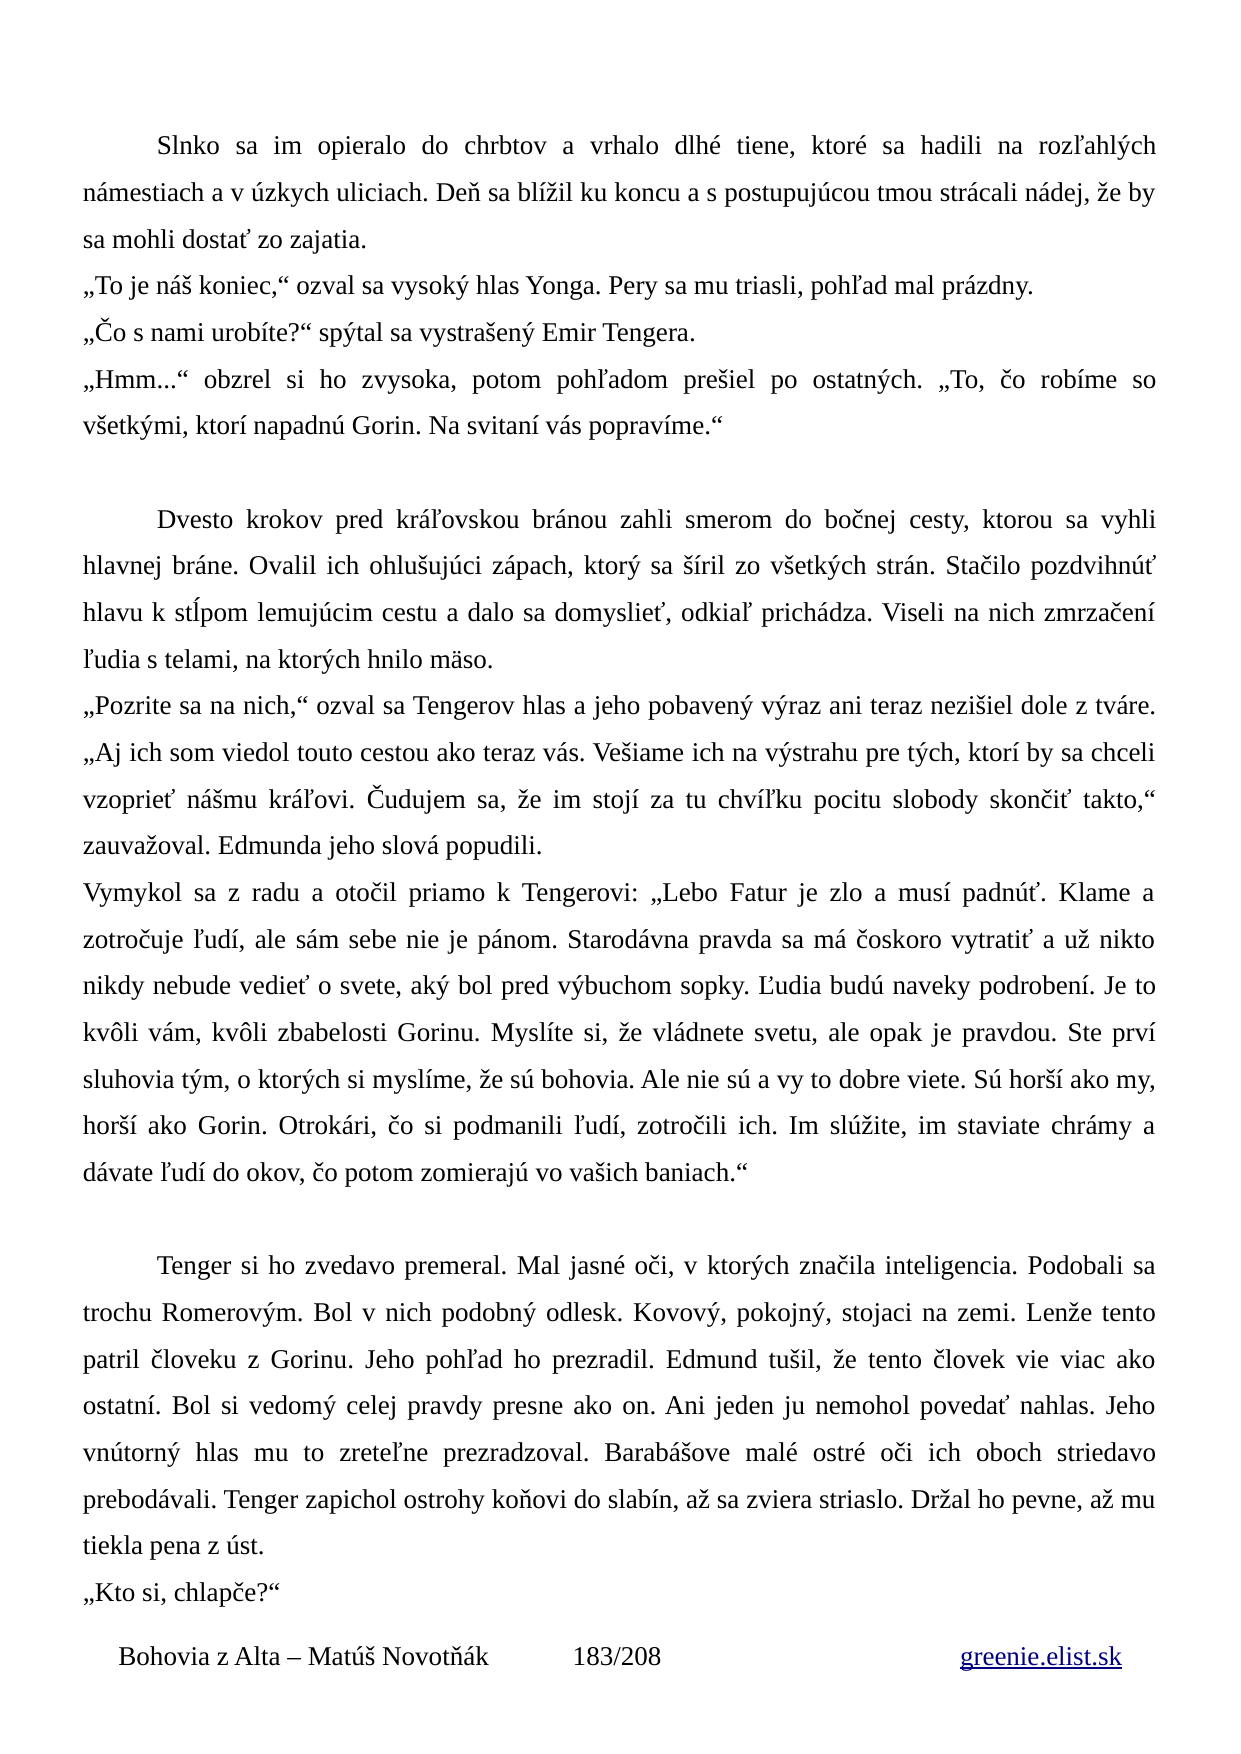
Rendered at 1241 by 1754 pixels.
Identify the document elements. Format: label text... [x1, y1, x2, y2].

text Vymykol sa z radu a otočil priamo k Tengerovi: „Lebo Fatur je zlo a musí padnúť. Klame a zotročuje ľudí, ale sám sebe nie je pánom. Starodávna pravda sa má čoskoro vytratiť a už nikto nikdy nebude vedieť o svete, aký bol pred výbuchom sopky. Ľudia budú naveky podrobení. Je to kvôli vám, kvôli zbabelosti Gorinu. Myslíte si, že vládnete svetu, ale opak je pravdou. Ste prví sluhovia tým, o ktorých si myslíme, že sú bohovia. Ale nie sú a vy to dobre viete. Sú horší ako my, horší ako Gorin. Otrokári, čo si podmanili ľudí, zotročili ich. Im slúžite, im staviate chrámy a dávate ľudí do okov, čo potom zomierajú vo vašich baniach.“ [83, 876, 1157, 1187]
text „Hmm...“ obzrel si ho zvysoka, potom pohľadom prešiel po ostatných. „To, čo robíme so všetkými, ktorí napadnú Gorin. Na svitaní vás popravíme.“ [83, 363, 1157, 441]
text Slnko sa im opieralo do chrbtov a vrhalo dlhé tiene, ktoré sa hadili na rozľahlých námestiach a v úzkych uliciach. Deň sa blížil ku koncu a s postupujúcou tmou strácali nádej, že by sa mohli dostať zo zajatia. [83, 129, 1157, 254]
text Tenger si ho zvedavo premeral. Mal jasné oči, v ktorých značila inteligencia. Podobali sa trochu Romerovým. Bol v nich podobný odlesk. Kovový, pokojný, stojaci na zemi. Lenže tento patril človeku z Gorinu. Jeho pohľad ho prezradil. Edmund tušil, že tento človek vie viac ako ostatní. Bol si vedomý celej pravdy presne ako on. Ani jeden ju nemohol povedať nahlas. Jeho vnútorný hlas mu to zreteľne prezradzoval. Barabášove malé ostré oči ich oboch striedavo prebodávali. Tenger zapichol ostrohy koňovi do slabín, až sa zviera striaslo. Držal ho pevne, až mu tiekla pena z úst. [83, 1249, 1157, 1561]
text Dvesto krokov pred kráľovskou bránou zahli smerom do bočnej cesty, ktorou sa vyhli hlavnej bráne. Ovalil ich ohlušujúci zápach, ktorý sa šíril zo všetkých strán. Stačilo pozdvihnúť hlavu k stĺpom lemujúcim cestu a dalo sa domyslieť, odkiaľ prichádza. Viseli na nich zmrzačení ľudia s telami, na ktorých hnilo mäso. [83, 503, 1157, 674]
text „Kto si, chlapče?“ [83, 1576, 1157, 1607]
text „Čo s nami urobíte?“ spýtal sa vystrašený Emir Tengera. [83, 316, 1157, 347]
text „Pozrite sa na nich,“ ozval sa Tengerov hlas a jeho pobavený výraz ani teraz nezišiel dole z tváre. „Aj ich som viedol touto cestou ako teraz vás. Vešiame ich na výstrahu pre tých, ktorí by sa chceli vzoprieť nášmu kráľovi. Čudujem sa, že im stojí za tu chvíľku pocitu slobody skončiť takto,“ zauvažoval. Edmunda jeho slová popudili. [83, 689, 1157, 861]
text „To je náš koniec,“ ozval sa vysoký hlas Yonga. Pery sa mu triasli, pohľad mal prázdny. [83, 269, 1157, 301]
